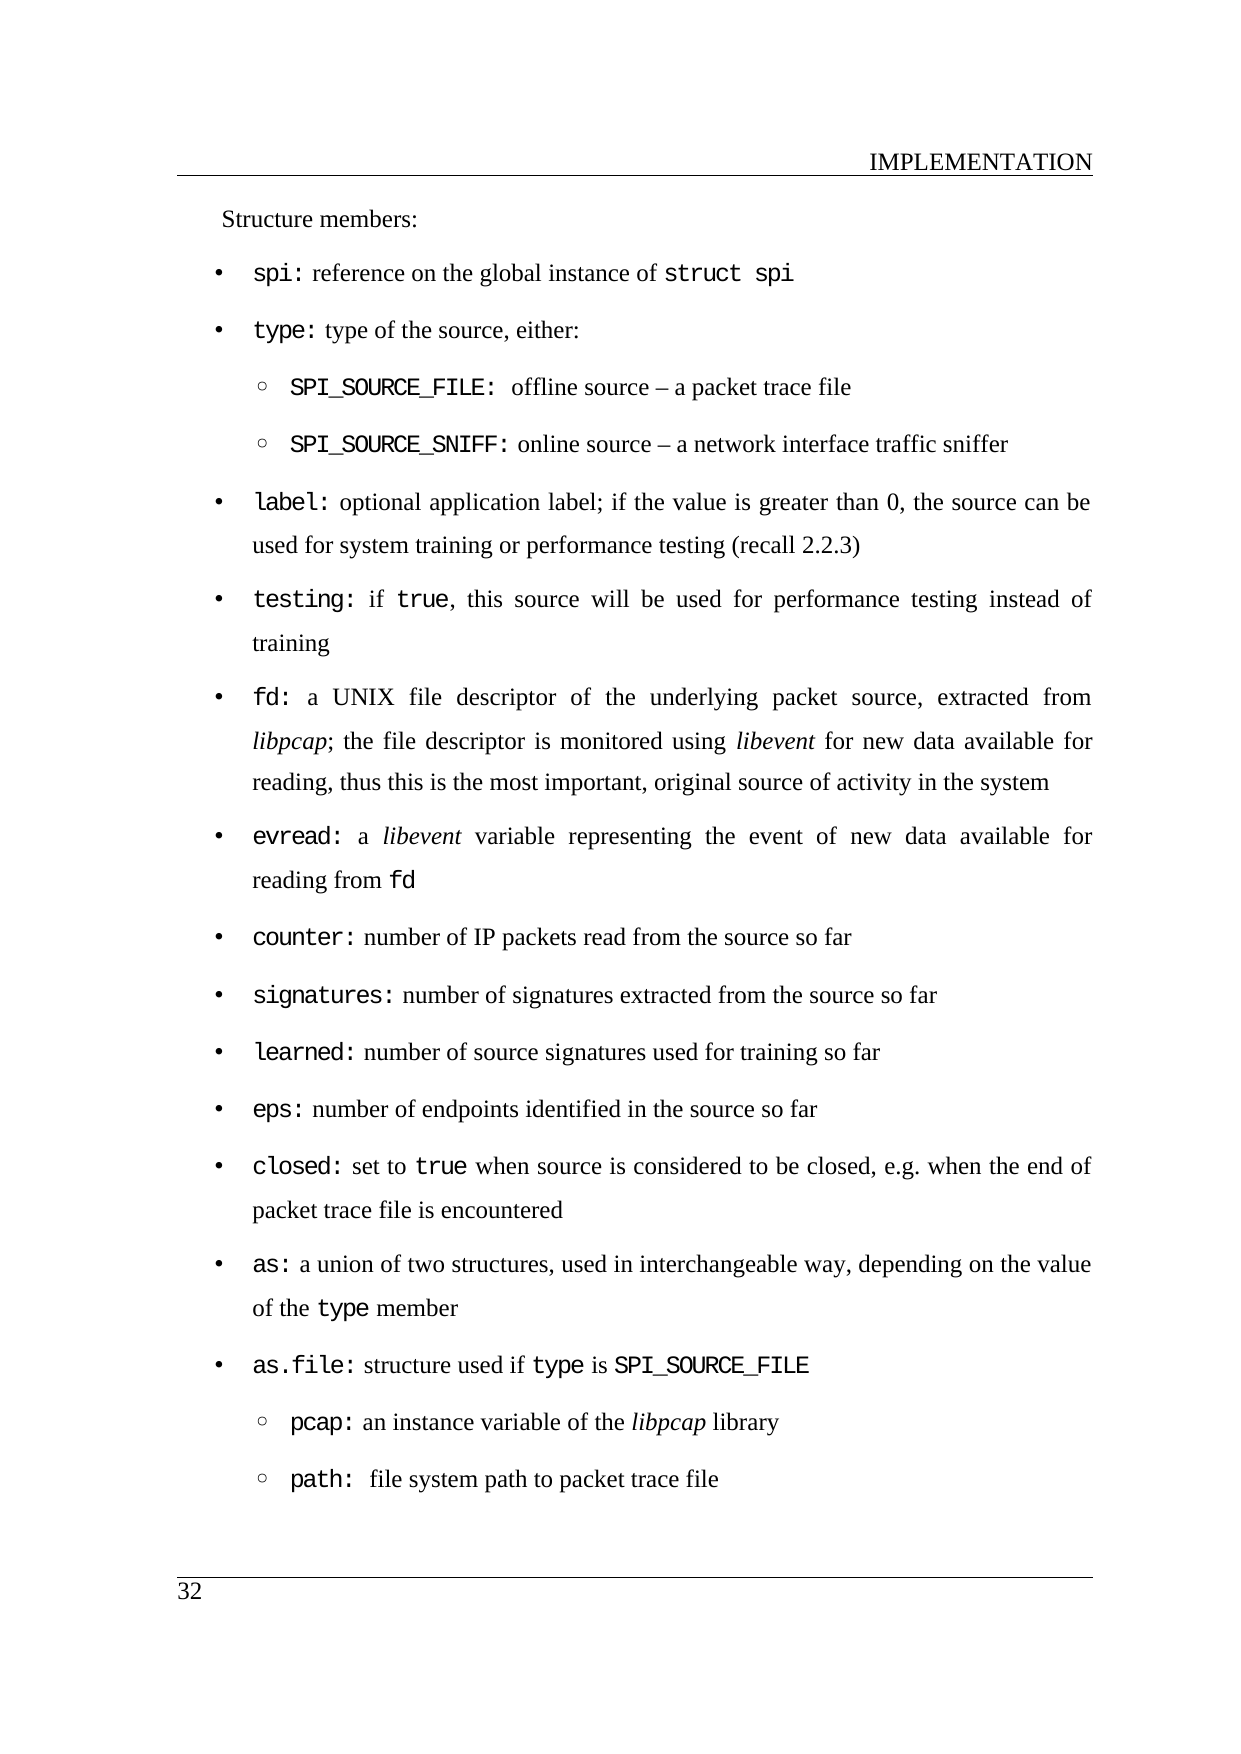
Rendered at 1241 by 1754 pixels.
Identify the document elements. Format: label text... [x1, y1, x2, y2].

list path: file system path to packet trace file [252, 1466, 1093, 1495]
list pcap: an instance variable of the libpcap library [252, 1408, 1093, 1438]
list as: a union of two structures, used in interchangeable way, depending on the value of the type member [214, 1250, 1093, 1324]
list SPI_SOURCE_SNIFF: online source – a network interface traffic sniffer [252, 431, 1093, 460]
list testing: if true, this source will be used for performance testing instead of training [214, 585, 1093, 657]
list fd: a UNIX file descriptor of the underlying packet source, extracted from libpcap; the file descriptor is monitored using libevent for new data available for reading, thus this is the most important, original source of activity in the system [214, 683, 1093, 796]
list eps: number of endpoints identified in the source so far [214, 1095, 1093, 1125]
list type: type of the source, either: [214, 316, 1093, 346]
text Structure members: [177, 205, 1093, 233]
list as.file: structure used if type is SPI_SOURCE_FILE [214, 1351, 1093, 1381]
list learned: number of source signatures used for training so far [214, 1038, 1093, 1068]
list label: optional application label; if the value is greater than 0, the source can be used for system training or performance testing (recall 2.2.3) [214, 488, 1093, 559]
list spi: reference on the global instance of struct spi [214, 259, 1093, 289]
list evread: a libevent variable representing the event of new data available for reading from fd [214, 822, 1093, 896]
list counter: number of IP packets read from the source so far [214, 923, 1093, 953]
list closed: set to true when source is considered to be closed, e.g. when the end of packet trace file is encountered [214, 1152, 1093, 1224]
list signatures: number of signatures extracted from the source so far [214, 981, 1093, 1011]
list SPI_SOURCE_FILE: offline source – a packet trace file [252, 373, 1093, 403]
